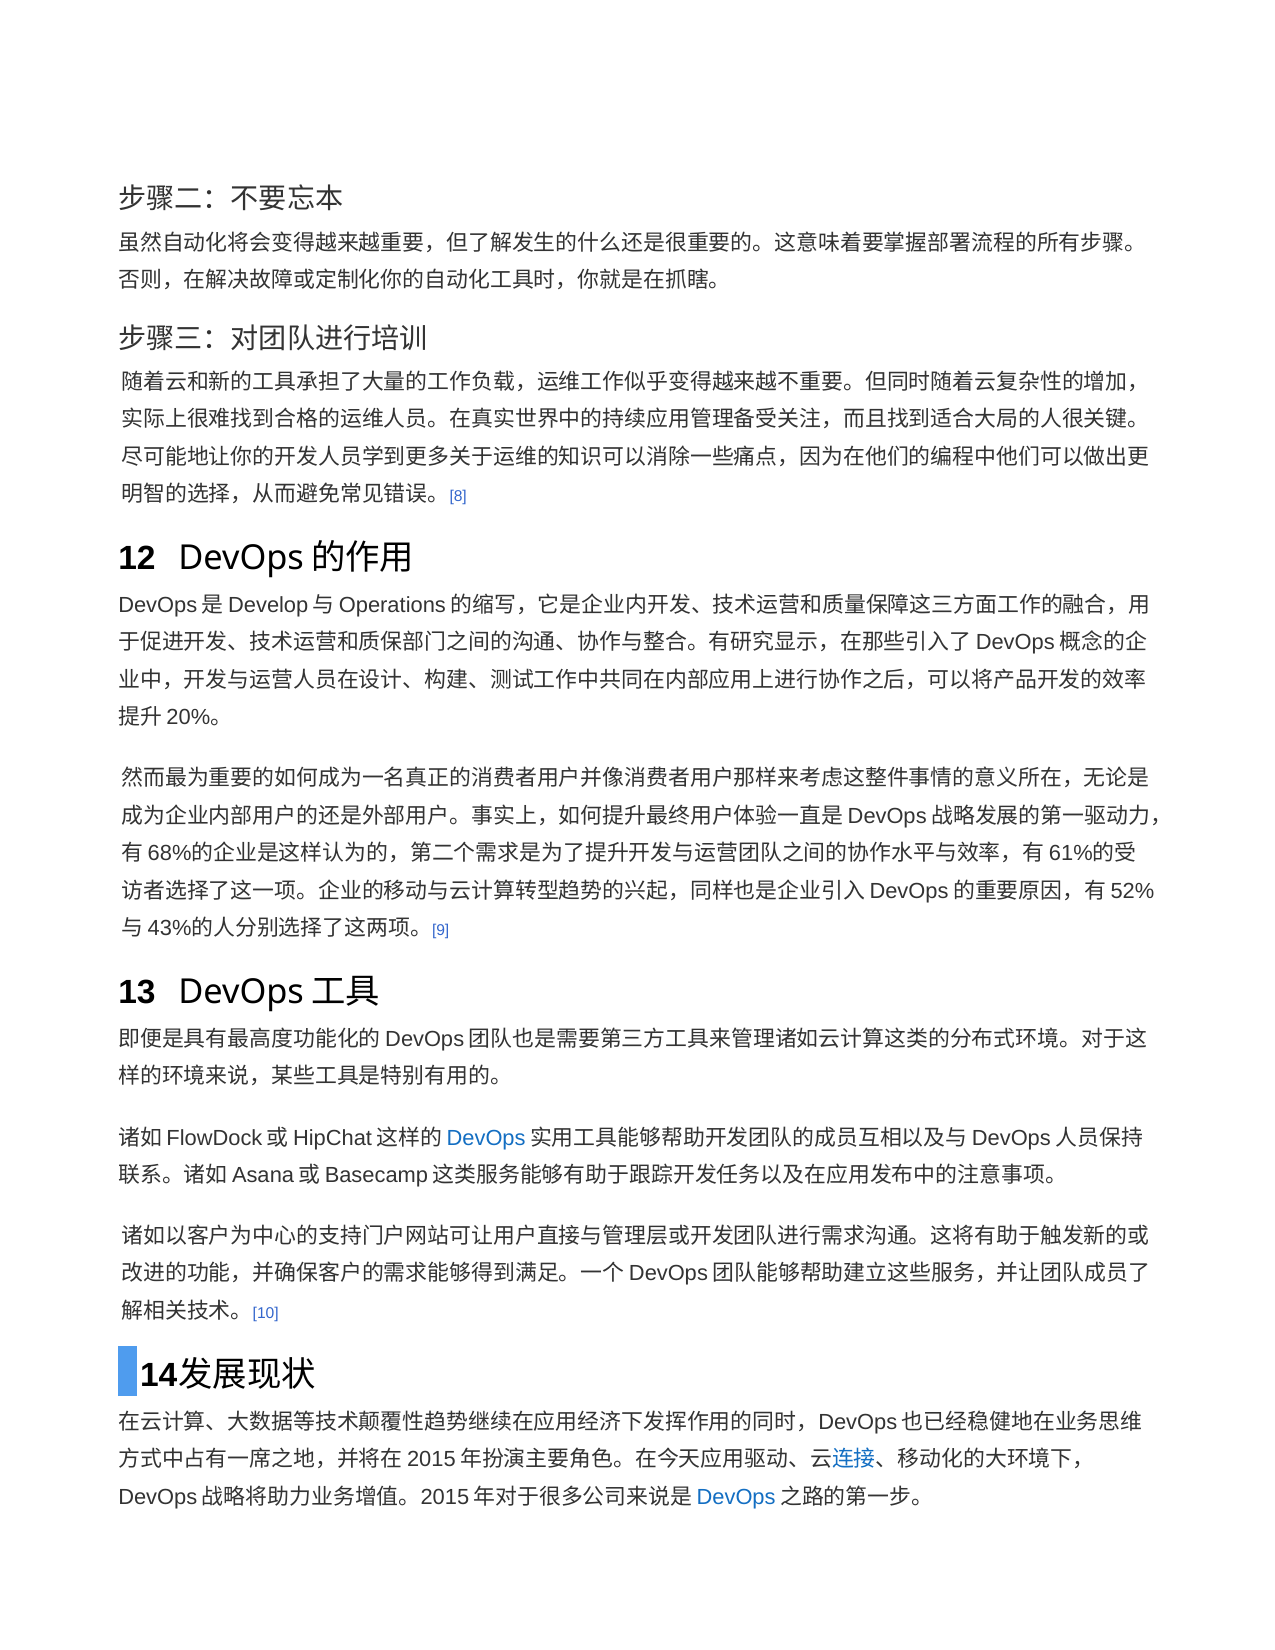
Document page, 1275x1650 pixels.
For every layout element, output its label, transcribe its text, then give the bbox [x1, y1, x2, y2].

text 在云计算、大数据等技术颠覆性趋势继续在应用经济下发挥作用的同时，DevOps也已经稳健地在业务思维方式中占有一席之地，并将在2015年扮演主要角色。在今天应用驱动、云连接、移动化的大环境下，DevOps战略将助力业务增值。2015年对于很多公司来说是DevOps之路的第一步。 [118, 1396, 1157, 1509]
subtitle DevOps的作用 [118, 530, 1157, 579]
text 然而最为重要的如何成为一名真正的消费者用户并像消费者用户那样来考虑这整件事情的意义所在，无论是成为企业内部用户的还是外部用户。事实上，如何提升最终用户体验一直是DevOps战略发展的第一驱动力，有68%的企业是这样认为的，第二个需求是为了提升开发与运营团队之间的协作水平与效率，有61%的受访者选择了这一项。企业的移动与云计算转型趋势的兴起，同样也是企业引入DevOps的重要原因，有52%与43%的人分别选择了这两项。[9] [121, 753, 1157, 940]
text 虽然自动化将会变得越来越重要，但了解发生的什么还是很重要的。这意味着要掌握部署流程的所有步骤。否则，在解决故障或定制化你的自动化工具时，你就是在抓瞎。 [118, 217, 1157, 292]
subtitle 步骤三：对团队进行培训 [118, 316, 1157, 356]
text 即便是具有最高度功能化的DevOps团队也是需要第三方工具来管理诸如云计算这类的分布式环境。对于这样的环境来说，某些工具是特别有用的。 [118, 1014, 1157, 1089]
text 随着云和新的工具承担了大量的工作负载，运维工作似乎变得越来越不重要。但同时随着云复杂性的增加，实际上很难找到合格的运维人员。在真实世界中的持续应用管理备受关注，而且找到适合大局的人很关键。尽可能地让你的开发人员学到更多关于运维的知识可以消除一些痛点，因为在他们的编程中他们可以做出更明智的选择，从而避免常见错误。[8] [121, 356, 1157, 506]
text 诸如以客户为中心的支持门户网站可让用户直接与管理层或开发团队进行需求沟通。这将有助于触发新的或改进的功能，并确保客户的需求能够得到满足。一个DevOps团队能够帮助建立这些服务，并让团队成员了解相关技术。[10] [121, 1211, 1157, 1323]
subtitle 发展现状 [137, 1346, 1157, 1396]
text 诸如FlowDock或HipChat这样的DevOps实用工具能够帮助开发团队的成员互相以及与DevOps人员保持联系。诸如Asana或Basecamp这类服务能够有助于跟踪开发任务以及在应用发布中的注意事项。 [118, 1112, 1157, 1187]
text DevOps是Develop与Operations的缩写，它是企业内开发、技术运营和质量保障这三方面工作的融合，用于促进开发、技术运营和质保部门之间的沟通、协作与整合。有研究显示，在那些引入了DevOps概念的企业中，开发与运营人员在设计、构建、测试工作中共同在内部应用上进行协作之后，可以将产品开发的效率提升20%。 [118, 579, 1157, 729]
subtitle 步骤二：不要忘本 [118, 176, 1157, 217]
subtitle DevOps工具 [118, 964, 1157, 1014]
